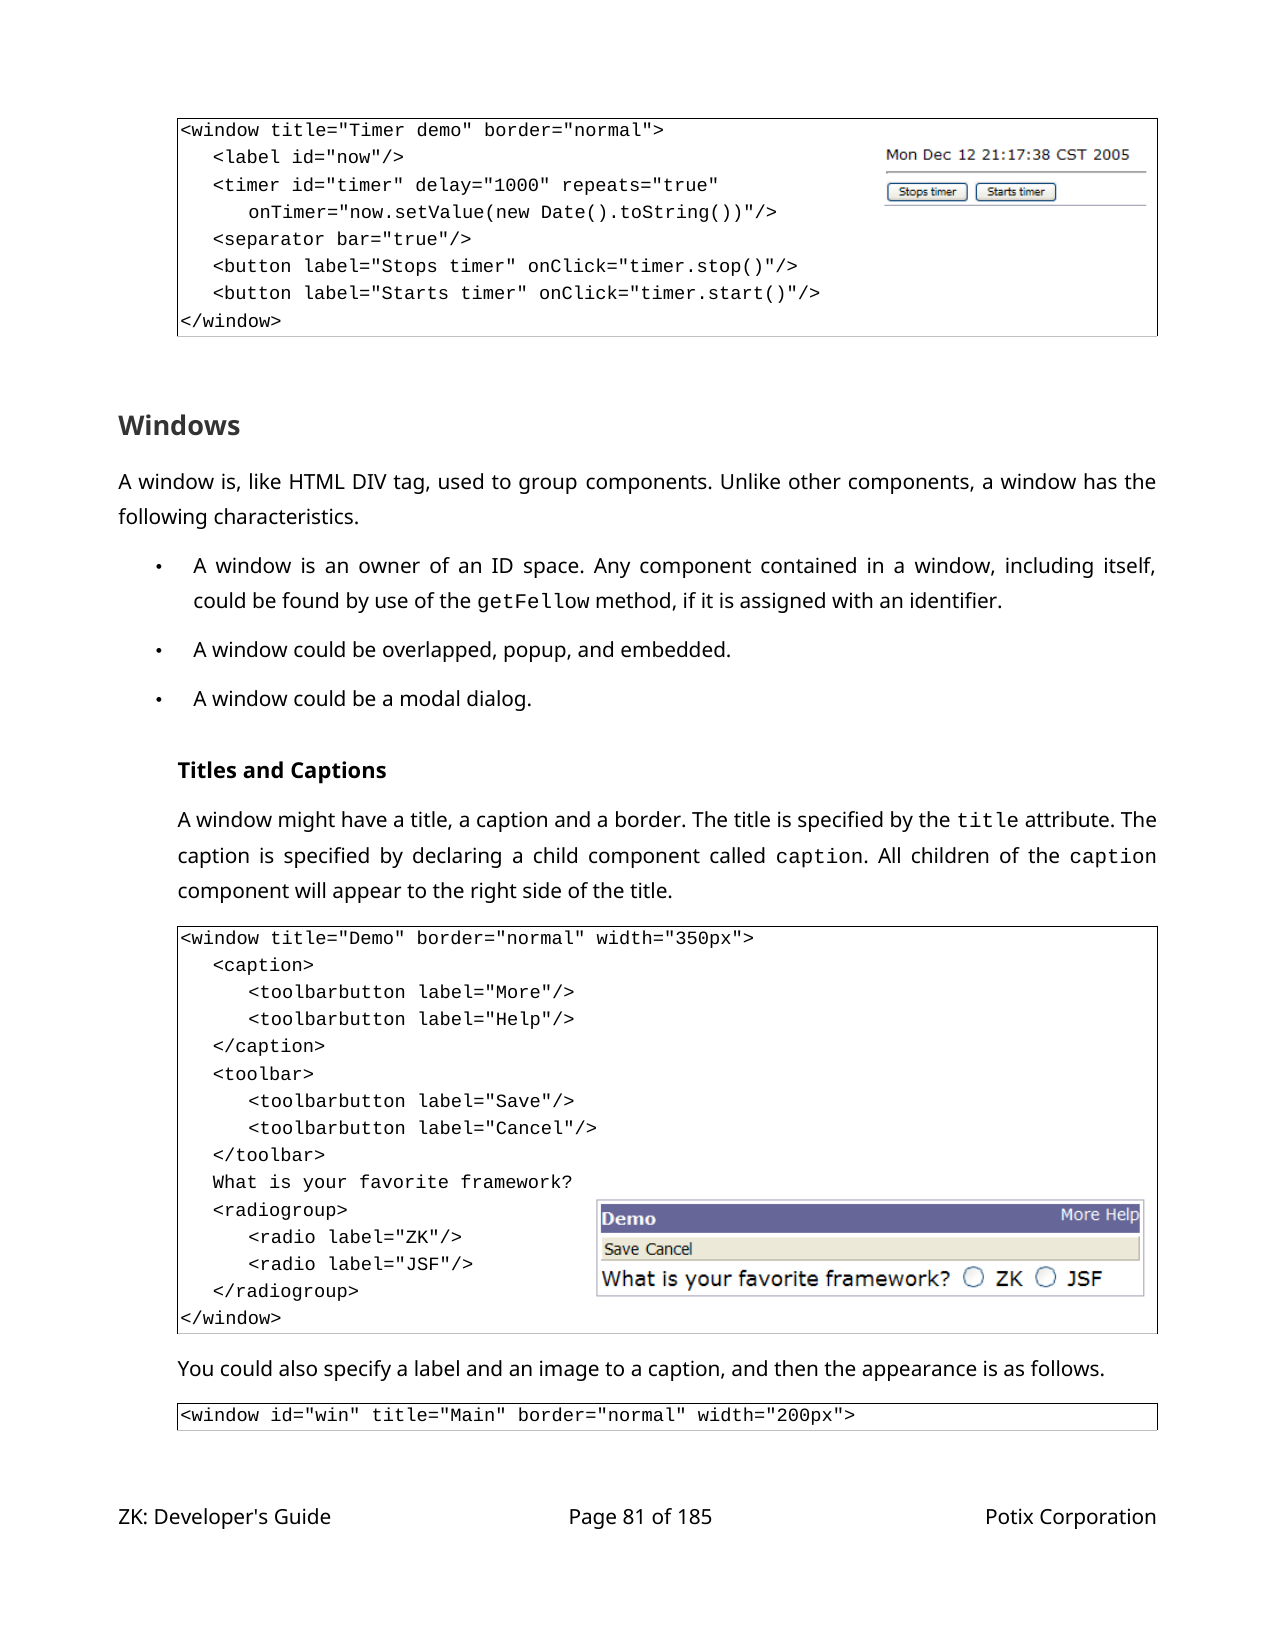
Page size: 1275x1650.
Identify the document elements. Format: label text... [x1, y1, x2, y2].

text A window is, like HTML DIV tag, used to group components. Unlike other components, a window has the following characteristics. [118, 467, 1157, 530]
text <timer id="timer" delay="1000" repeats="true" [178, 172, 884, 197]
text </window> [178, 1306, 1157, 1333]
picture [593, 1196, 1149, 1300]
text <window title="Timer demo" border="normal"> [178, 119, 1157, 142]
text <radiogroup> [178, 1197, 593, 1222]
text <toolbarbutton label="Cancel"/> [178, 1116, 1157, 1140]
picture [884, 146, 1147, 206]
text <radio label="ZK"/> [178, 1224, 593, 1249]
text </window> [178, 308, 1157, 336]
text A window might have a title, a caption and a border. The title is specified by the title attribute. The caption is specified by declaring a child component called caption. All children of the caption component will appear to the right side of the title. [177, 806, 1157, 905]
text <toolbarbutton label="More"/> [178, 980, 1157, 1004]
text <toolbar> [178, 1061, 1157, 1086]
text <caption> [178, 953, 1157, 977]
text <label id="now"/> [178, 145, 1157, 169]
text <separator bar="true"/> [178, 227, 1157, 251]
text <button label="Stops timer" onClick="timer.stop()"/> [178, 254, 1157, 278]
list A window could be overlapped, popup, and embedded. [156, 635, 1157, 664]
subtitle Titles and Captions [177, 755, 1157, 785]
text <window title="Demo" border="normal" width="350px"> [178, 927, 1157, 950]
text What is your favorite framework? [178, 1170, 1157, 1194]
text onTimer="now.setValue(new Date().toString())"/> [178, 200, 1157, 224]
text <toolbarbutton label="Save"/> [178, 1089, 1157, 1113]
text </radiogroup> [178, 1279, 1157, 1303]
text </caption> [178, 1034, 1157, 1058]
text <button label="Starts timer" onClick="timer.start()"/> [178, 281, 1157, 306]
subtitle Windows [118, 407, 1157, 443]
text <toolbarbutton label="Help"/> [178, 1007, 1157, 1031]
text <radio label="JSF"/> [178, 1252, 593, 1276]
text You could also specify a label and an image to a caption, and then the appearance is as follows. [177, 1354, 1157, 1382]
text </toolbar> [178, 1143, 1157, 1167]
list A window could be a modal dialog. [156, 684, 1157, 712]
text <window id="win" title="Main" border="normal" width="200px"> [178, 1404, 1157, 1430]
list A window is an owner of an ID space. Any component contained in a window, including itself, could be found by use of the getFellow method, if it is assigned with an identifier. [156, 551, 1157, 615]
